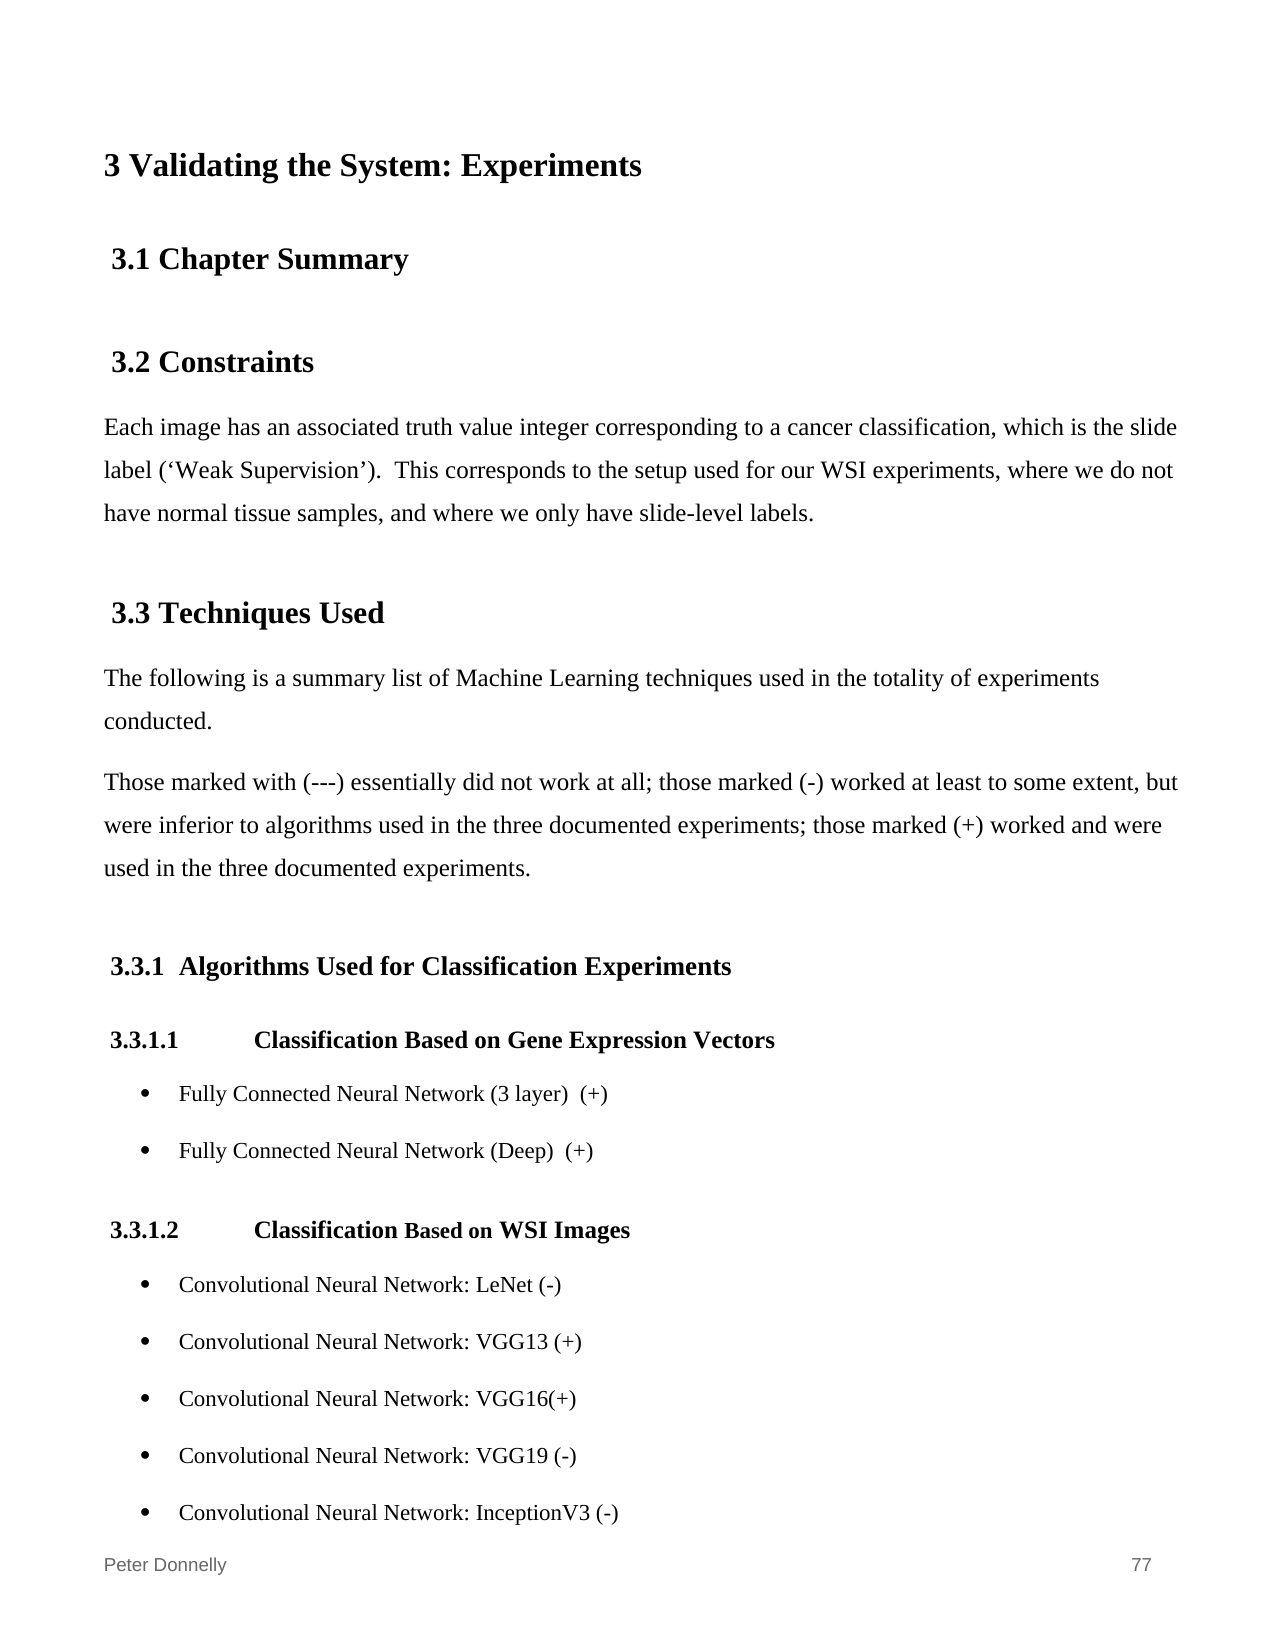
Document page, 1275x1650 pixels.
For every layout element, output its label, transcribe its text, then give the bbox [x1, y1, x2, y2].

text The following is a summary list of Machine Learning techniques used in the totality of experiments conducted. [103, 663, 1181, 735]
list Convolutional Neural Network: VGG19 (-) [141, 1442, 1181, 1468]
subtitle Classification Based on Gene Expression Vectors [103, 1025, 1181, 1054]
subtitle Validating the System: Experiments [103, 145, 1181, 183]
subtitle Chapter Summary [103, 240, 1181, 276]
list Convolutional Neural Network: VGG16(+) [141, 1385, 1181, 1411]
text Those marked with (---) essentially did not work at all; those marked (-) worked at least to some extent, but were inferior to algorithms used in the three documented experiments; those marked (+) worked and were used in the three documented experiments. [103, 767, 1181, 882]
list Convolutional Neural Network: VGG13 (+) [141, 1328, 1181, 1354]
subtitle Constraints [103, 344, 1181, 380]
list Convolutional Neural Network: LeNet (-) [141, 1271, 1181, 1297]
text Each image has an associated truth value integer corresponding to a cancer classification, which is the slide label (‘Weak Supervision’). This corresponds to the setup used for our WSI experiments, where we do not have normal tissue samples, and where we only have slide-level labels. [103, 412, 1181, 527]
subtitle Techniques Used [103, 595, 1181, 631]
subtitle Algorithms Used for Classification Experiments [103, 949, 1181, 981]
list Convolutional Neural Network: InceptionV3 (-) [141, 1499, 1181, 1526]
subtitle Classification Based on WSI Images [103, 1215, 1181, 1244]
list Fully Connected Neural Network (Deep) (+) [141, 1137, 1181, 1164]
list Fully Connected Neural Network (3 layer) (+) [141, 1080, 1181, 1107]
